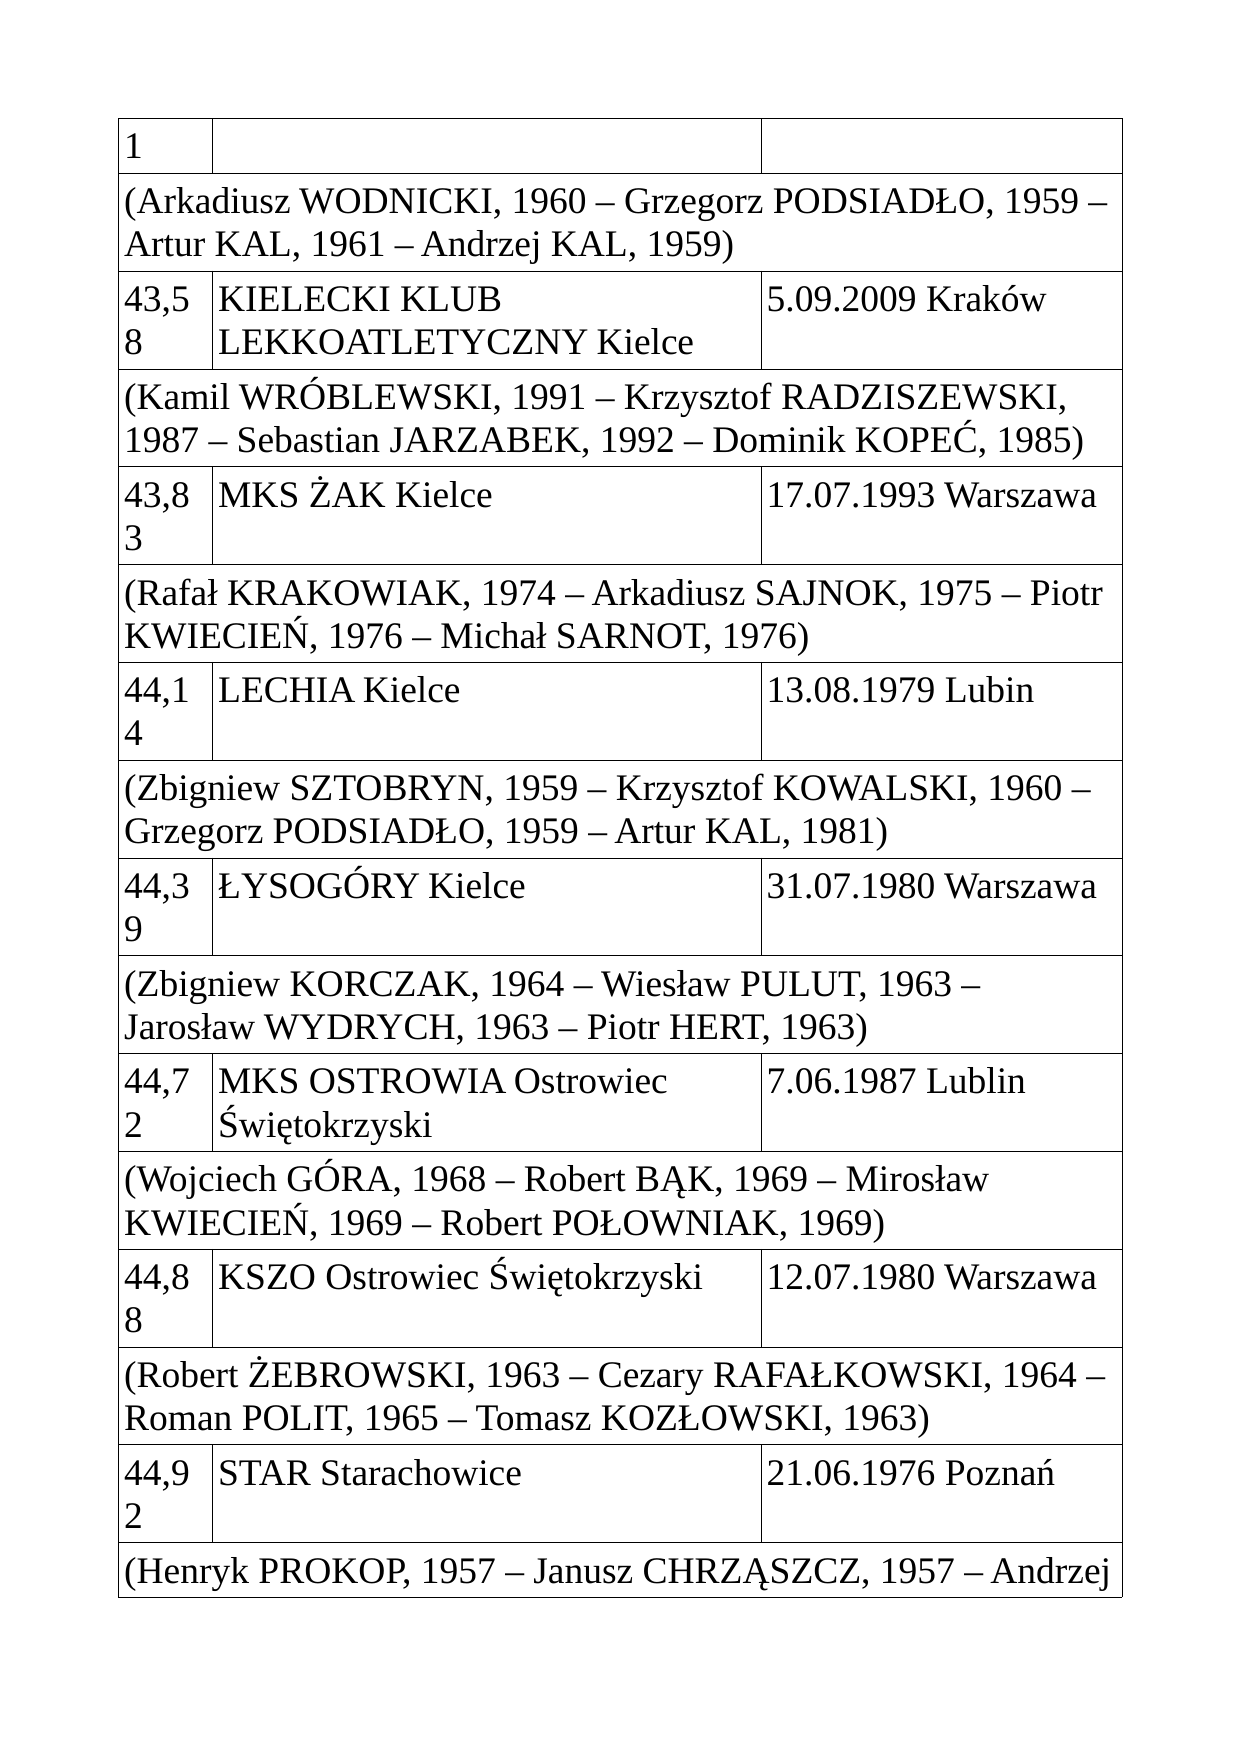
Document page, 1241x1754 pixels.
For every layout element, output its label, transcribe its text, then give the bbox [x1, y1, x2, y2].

table_cell 31.07.1980 Warszawa [762, 859, 1122, 955]
table_cell 44,14 [119, 663, 212, 760]
table_cell (Henryk PROKOP, 1957 – Janusz CHRZĄSZCZ, 1957 – Andrzej [119, 1543, 1122, 1597]
table_cell MKS OSTROWIA Ostrowiec Świętokrzyski [213, 1054, 761, 1151]
table_cell 44,88 [119, 1250, 212, 1347]
table_cell 5.09.2009 Kraków [762, 272, 1122, 368]
table_cell 13.08.1979 Lubin [762, 663, 1122, 760]
table_cell MKS ŻAK Kielce [213, 467, 761, 564]
table_cell 7.06.1987 Lublin [762, 1054, 1122, 1151]
table_cell LECHIA Kielce [213, 663, 761, 760]
table_cell [762, 119, 1122, 173]
table_cell [213, 119, 761, 173]
table_cell KIELECKI KLUB LEKKOATLETYCZNY Kielce [213, 272, 761, 368]
table_cell 21.06.1976 Poznań [762, 1445, 1122, 1542]
table_cell 12.07.1980 Warszawa [762, 1250, 1122, 1347]
table_cell (Rafał KRAKOWIAK, 1974 – Arkadiusz SAJNOK, 1975 – Piotr KWIECIEŃ, 1976 – Michał SARNOT, 1976) [119, 565, 1122, 662]
table_cell ŁYSOGÓRY Kielce [213, 859, 761, 955]
table_cell 43,83 [119, 467, 212, 564]
table_cell (Zbigniew KORCZAK, 1964 – Wiesław PULUT, 1963 – Jarosław WYDRYCH, 1963 – Piotr HERT, 1963) [119, 956, 1122, 1053]
table_cell 44,39 [119, 859, 212, 955]
table_cell STAR Starachowice [213, 1445, 761, 1542]
table_cell 44,72 [119, 1054, 212, 1151]
table_cell (Zbigniew SZTOBRYN, 1959 – Krzysztof KOWALSKI, 1960 – Grzegorz PODSIADŁO, 1959 – Artur KAL, 1981) [119, 761, 1122, 857]
table_cell 44,92 [119, 1445, 212, 1542]
table_cell KSZO Ostrowiec Świętokrzyski [213, 1250, 761, 1347]
table_cell 17.07.1993 Warszawa [762, 467, 1122, 564]
table_cell 1 [119, 119, 212, 173]
table_cell 43,58 [119, 272, 212, 368]
table_cell (Wojciech GÓRA, 1968 – Robert BĄK, 1969 – Mirosław KWIECIEŃ, 1969 – Robert POŁOWNIAK, 1969) [119, 1152, 1122, 1249]
table_cell (Arkadiusz WODNICKI, 1960 – Grzegorz PODSIADŁO, 1959 – Artur KAL, 1961 – Andrzej KAL, 1959) [119, 174, 1122, 271]
table_cell (Kamil WRÓBLEWSKI, 1991 – Krzysztof RADZISZEWSKI, 1987 – Sebastian JARZABEK, 1992 – Dominik KOPEĆ, 1985) [119, 370, 1122, 466]
table_cell (Robert ŻEBROWSKI, 1963 – Cezary RAFAŁKOWSKI, 1964 – Roman POLIT, 1965 – Tomasz KOZŁOWSKI, 1963) [119, 1348, 1122, 1444]
